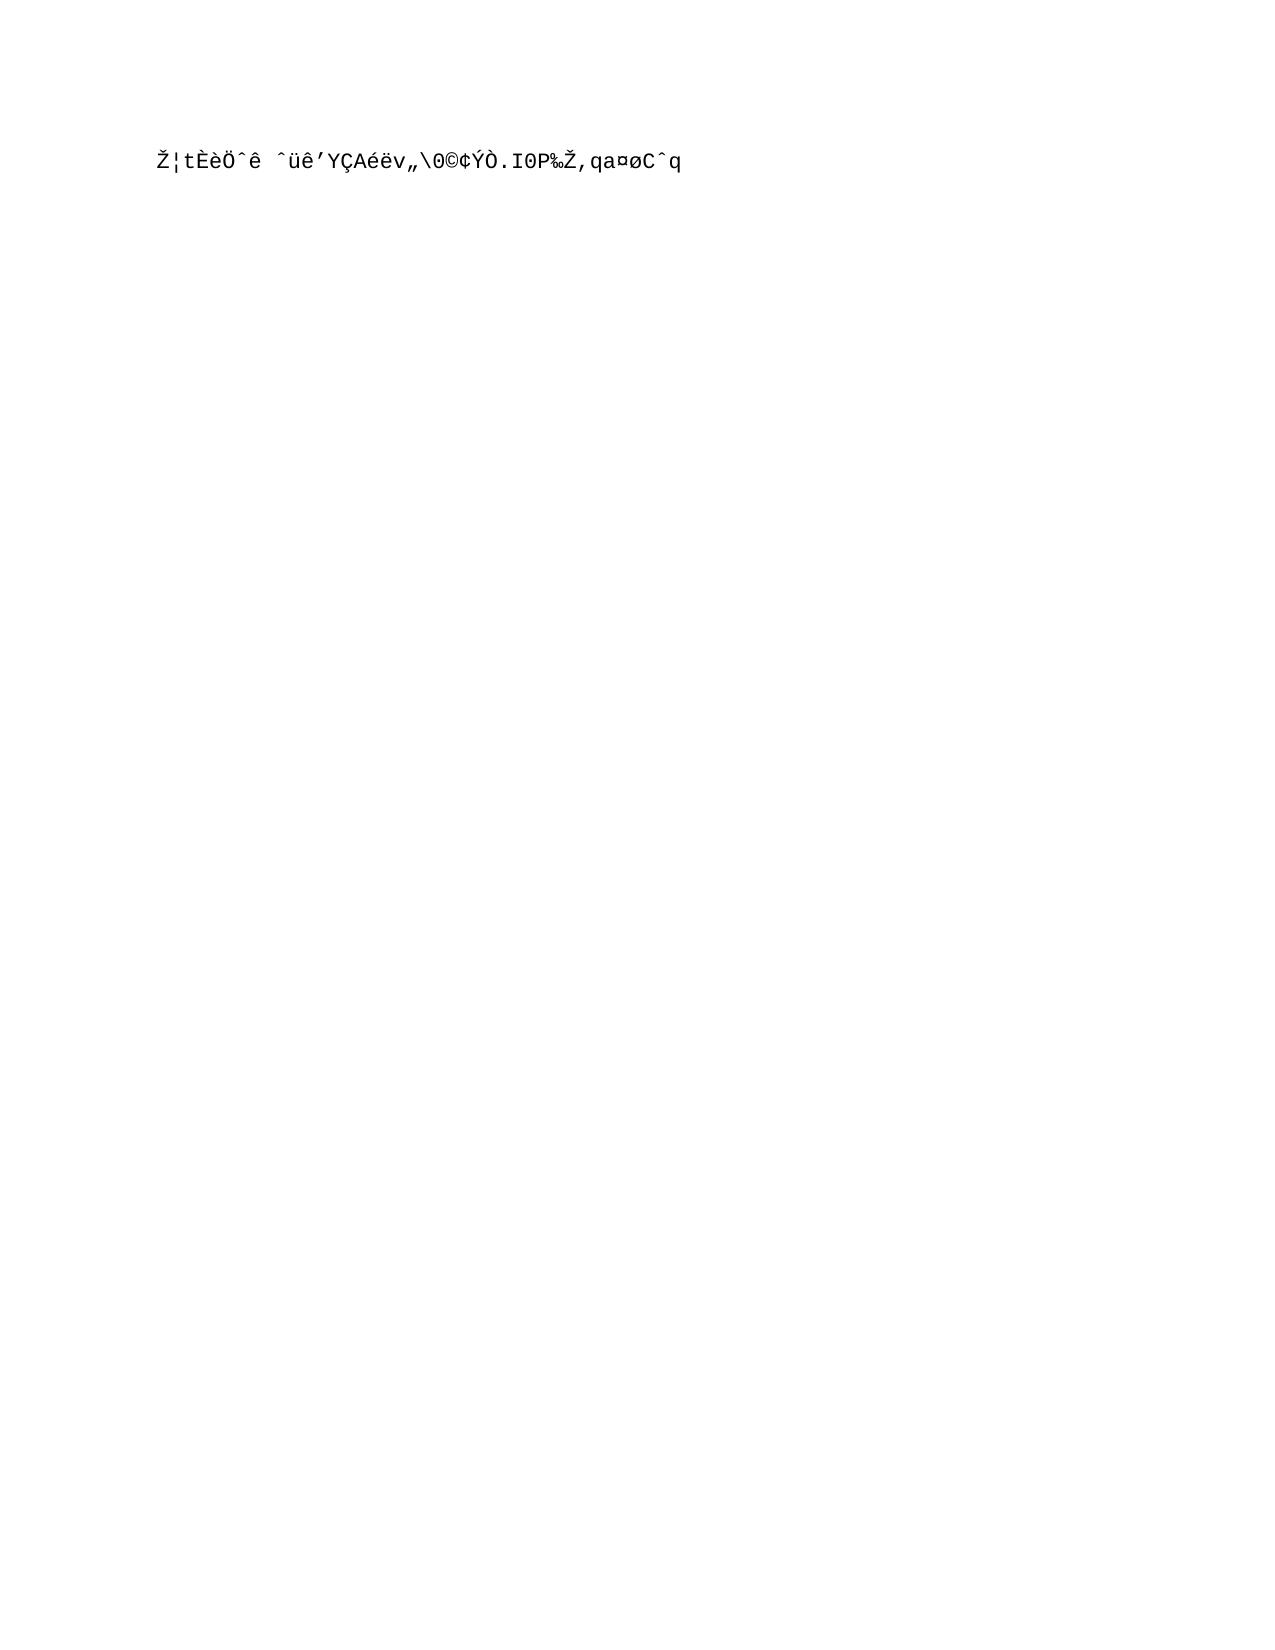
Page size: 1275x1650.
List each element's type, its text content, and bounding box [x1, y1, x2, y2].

text Ž¦tÈèÖˆê ˆü­ê’YÇAéëv„\0©¢ÝÒ.I0P‰Ž,qa¤øCˆq [156, 150, 1118, 175]
